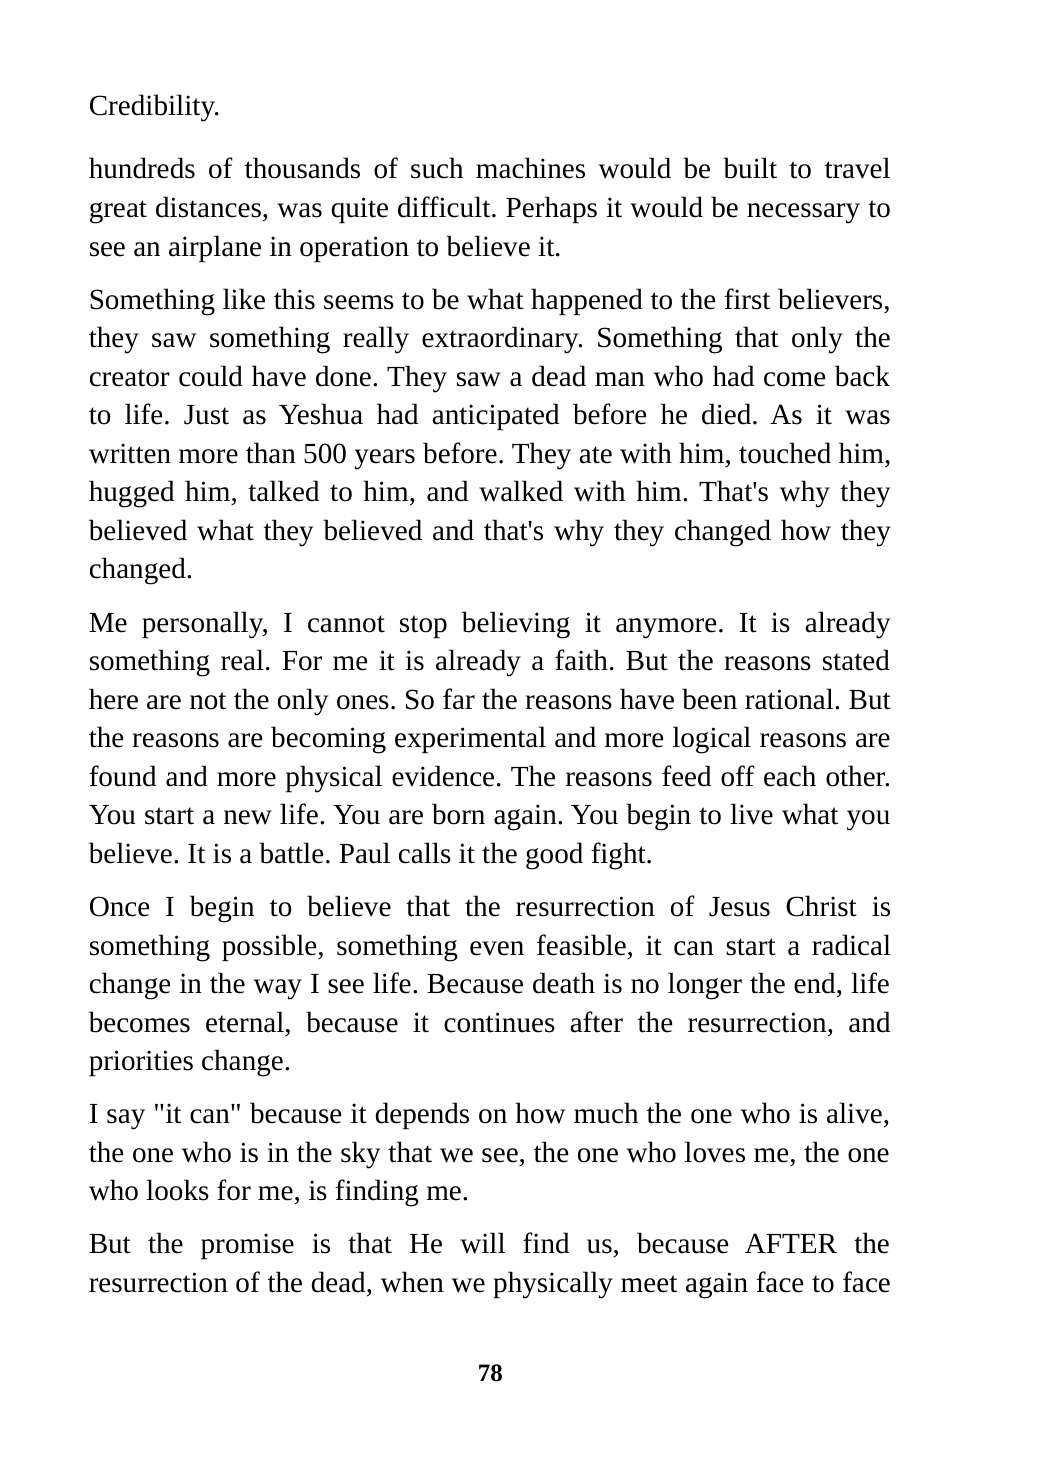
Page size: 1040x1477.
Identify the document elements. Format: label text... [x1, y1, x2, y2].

text Me personally, I cannot stop believing it anymore. It is already something real. For me it is already a faith. But the reasons stated here are not the only ones. So far the reasons have been rational. But the reasons are becoming experimental and more logical reasons are found and more physical evidence. The reasons feed off each other. You start a new life. You are born again. You begin to live what you believe. It is a battle. Paul calls it the good fight. [88, 605, 892, 869]
text Once I begin to believe that the resurrection of Jesus Christ is something possible, something even feasible, it can start a radical change in the way I see life. Because death is no longer the end, life becomes eternal, because it continues after the resurrection, and priorities change. [88, 889, 892, 1077]
text But the promise is that He will find us, because AFTER the resurrection of the dead, when we physically meet again face to face [88, 1227, 892, 1299]
text Something like this seems to be what happened to the first believers, they saw something really extraordinary. Something that only the creator could have done. They saw a dead man who had come back to life. Just as Yeshua had anticipated before he died. As it was written more than 500 years before. They ate with him, touched him, hugged him, talked to him, and walked with him. That's why they believed what they believed and that's why they changed how they changed. [88, 282, 892, 585]
text I say "it can" because it depends on how much the one who is alive, the one who is in the sky that we see, the one who loves me, the one who looks for me, is finding me. [88, 1096, 892, 1207]
text hundreds of thousands of such machines would be built to travel great distances, was quite difficult. Perhaps it would be necessary to see an airplane in operation to believe it. [88, 152, 892, 262]
